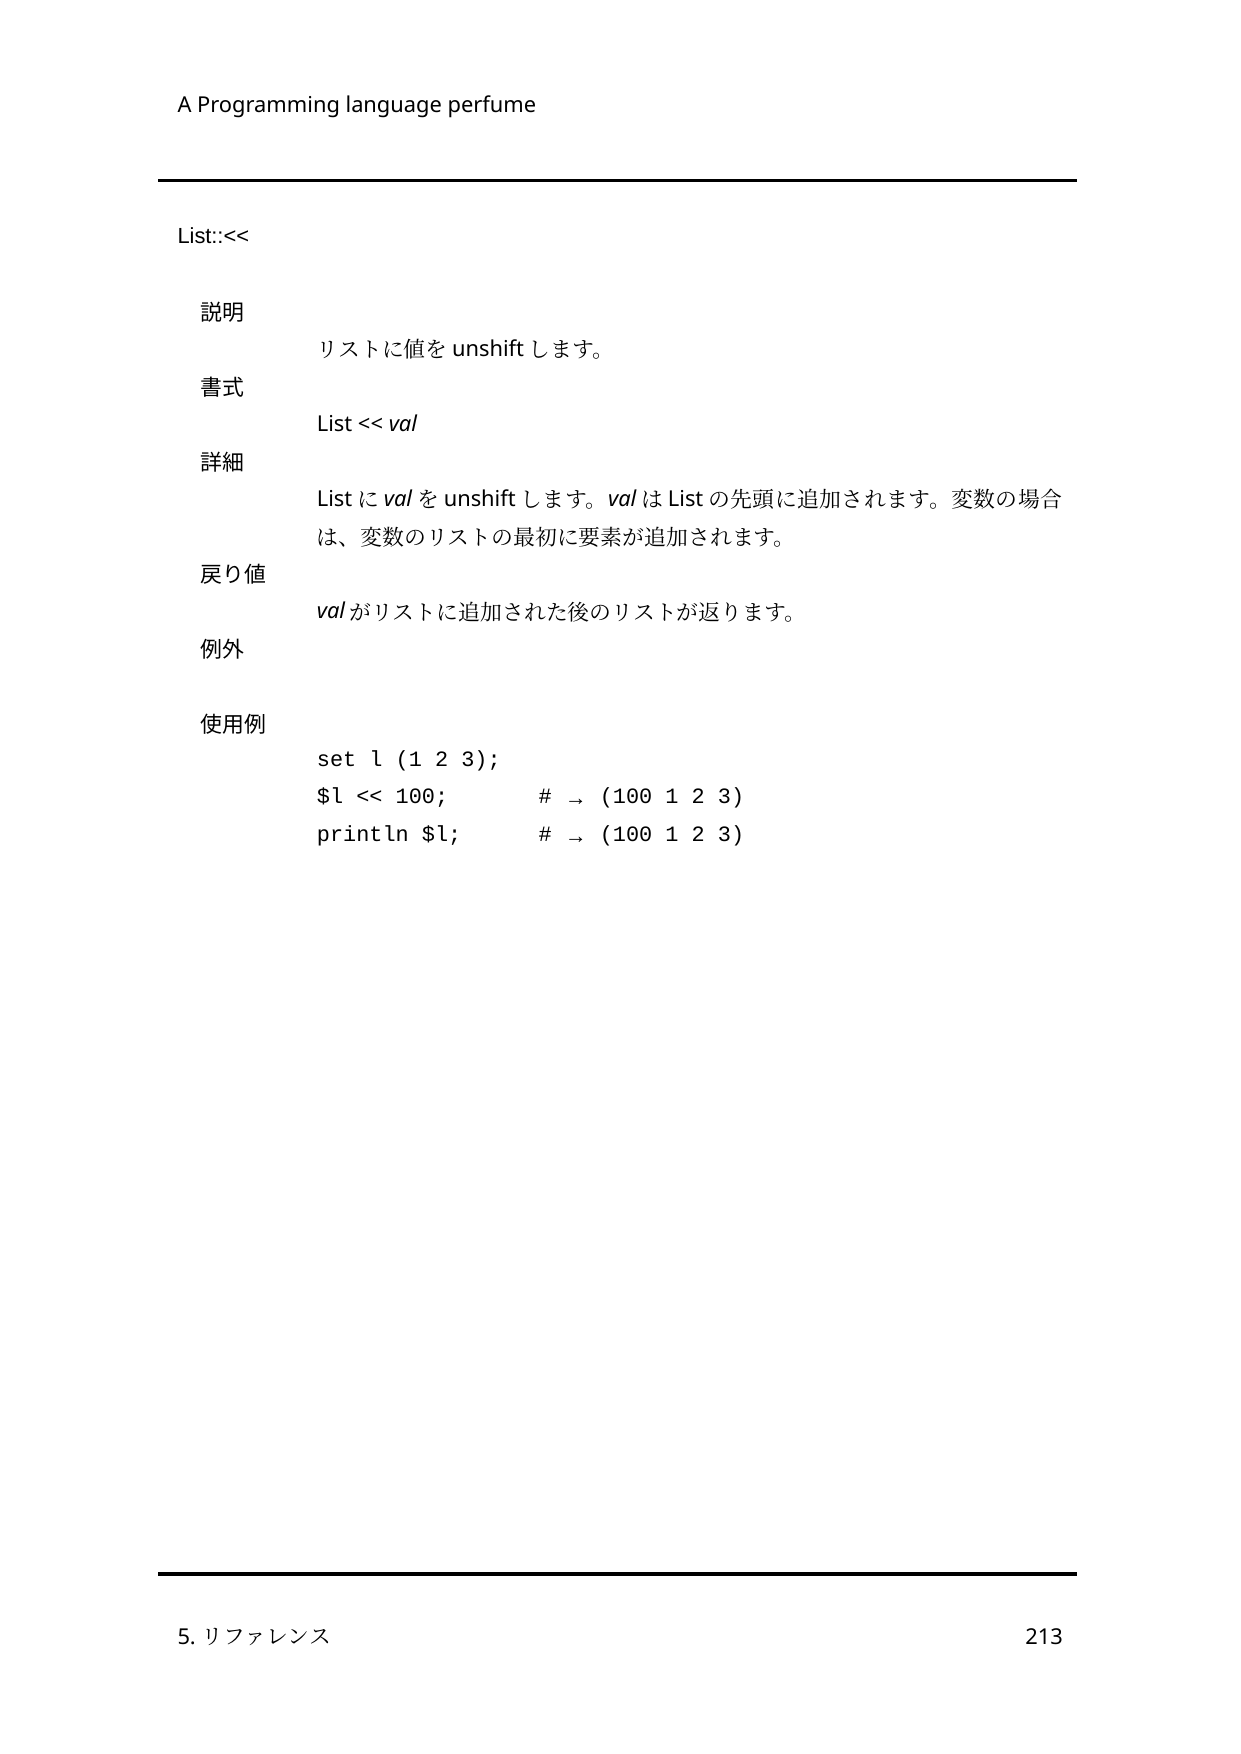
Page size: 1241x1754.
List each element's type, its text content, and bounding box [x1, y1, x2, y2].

subtitle List::<< [177, 217, 1063, 254]
table_cell 使用例 [200, 704, 317, 854]
table_cell set l (1 2 3); $l << 100; # → (100 1 2 3) println $l; # → (100 1 2 3) [317, 704, 1063, 854]
table_cell 書式 [200, 367, 317, 442]
table_cell List << val [317, 367, 1063, 442]
table_cell valがリストに追加された後のリストが返ります。 [317, 554, 1063, 629]
table_cell 例外 [200, 629, 317, 704]
table_cell [317, 629, 1063, 704]
table_cell 戻り値 [200, 554, 317, 629]
table_cell 詳細 [200, 442, 317, 554]
table_cell Listにvalをunshiftします。valはListの先頭に追加されます。変数の場合は、変数のリストの最初に要素が追加されます。 [317, 442, 1063, 554]
table_header 説明 [200, 292, 317, 367]
table_header リストに値をunshiftします。 [317, 292, 1063, 367]
